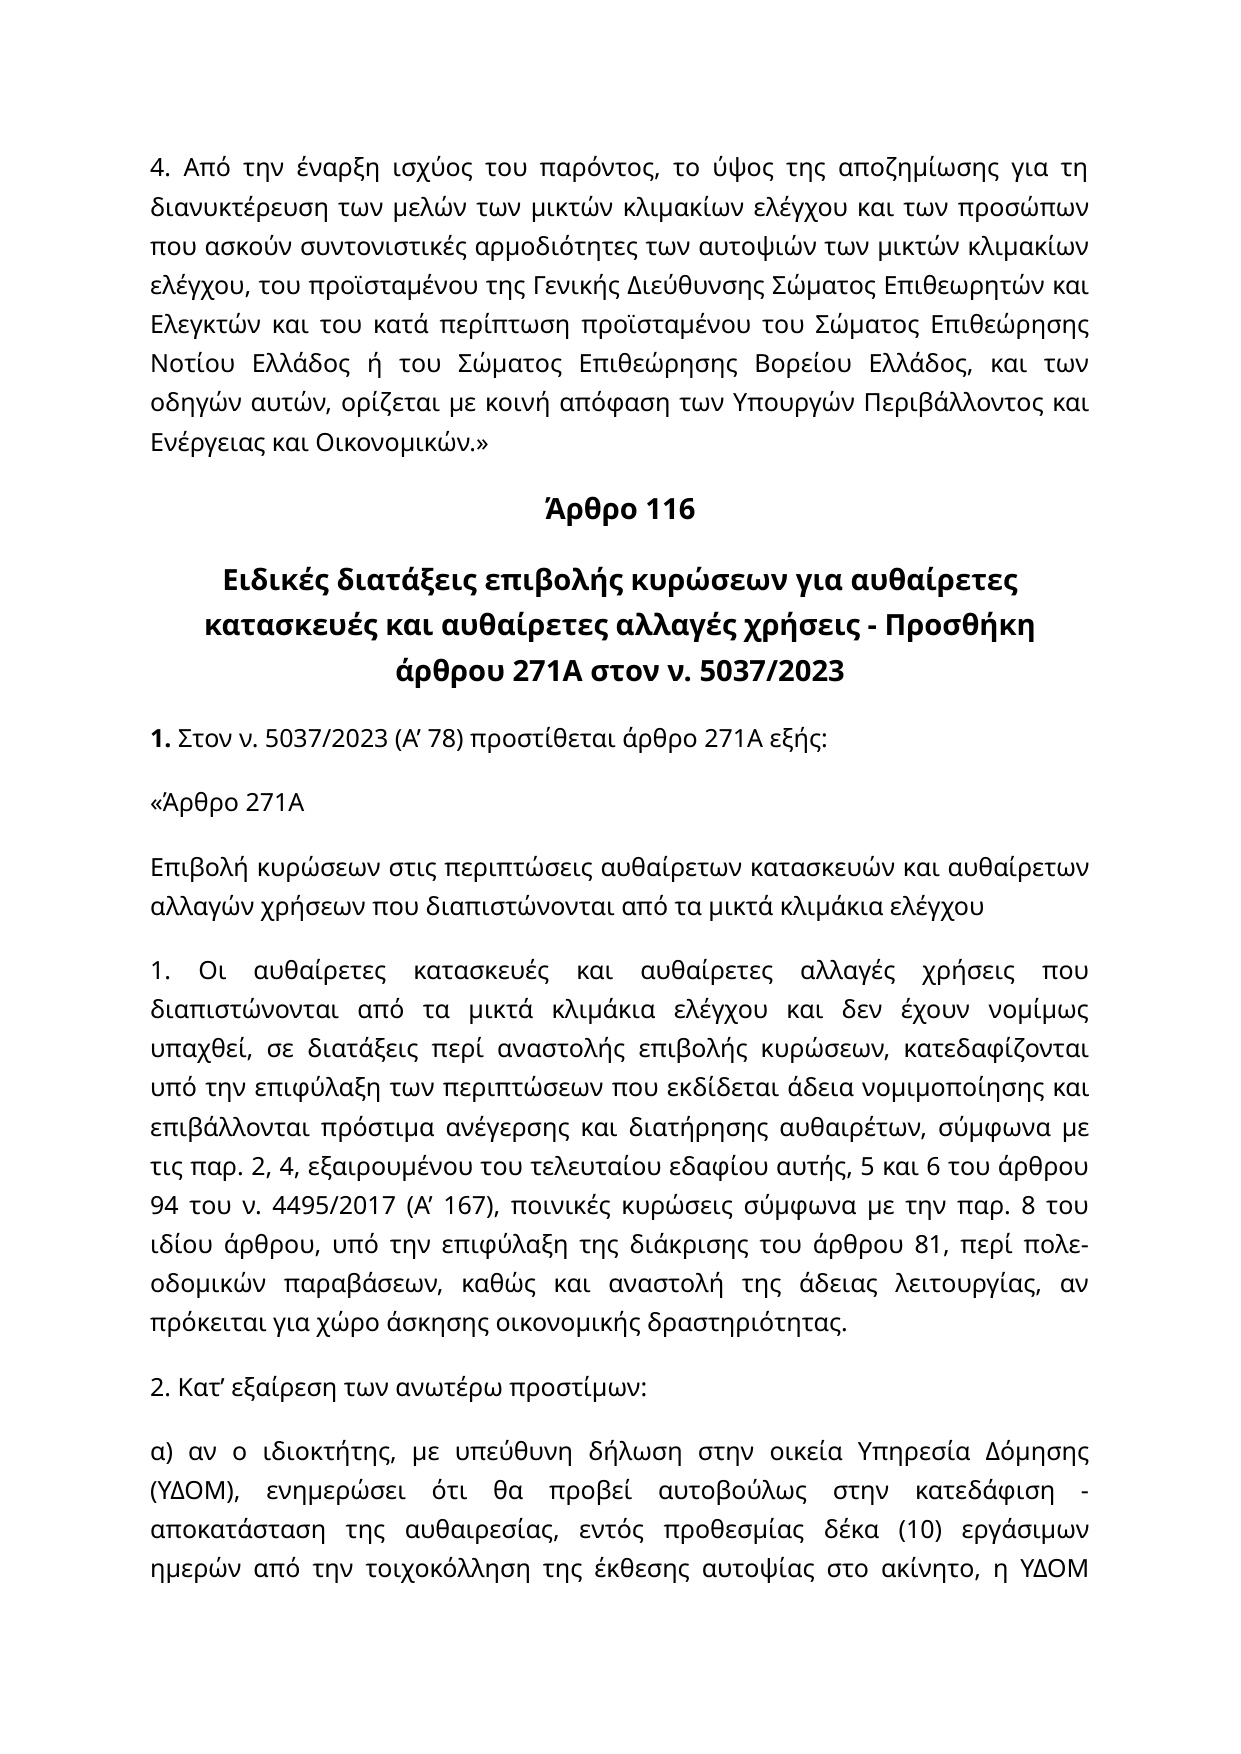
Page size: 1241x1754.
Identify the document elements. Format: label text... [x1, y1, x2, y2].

text «Άρθρο 271Α [150, 785, 1090, 819]
subtitle Ειδικές διατάξεις επιβολής κυρώσεων για αυθαίρετες κατασκευές και αυθαίρετες αλλαγές χρήσεις - Προσθήκη άρθρου 271Α στον ν. 5037/2023 [150, 559, 1090, 690]
text 2. Κατ’ εξαίρεση των ανωτέρω προστίμων: [150, 1369, 1090, 1403]
text 1. Στον ν. 5037/2023 (Α’ 78) προστίθεται άρθρο 271Α εξής: [150, 721, 1090, 755]
text Επιβολή κυρώσεων στις περιπτώσεις αυθαίρετων κατασκευών και αυθαίρετων αλλαγών χρήσεων που διαπιστώνονται από τα μικτά κλιμάκια ελέγχου [150, 849, 1090, 922]
text 1. Οι αυθαίρετες κατασκευές και αυθαίρετες αλλαγές χρήσεις που διαπιστώνονται από τα μικτά κλιμάκια ελέγχου και δεν έχουν νομίμως υπαχθεί, σε διατάξεις περί αναστολής επιβολής κυρώσεων, κατεδαφίζονται υπό την επιφύλαξη των περιπτώσεων που εκδίδεται άδεια νομιμοποίησης και επιβάλλονται πρόστιμα ανέγερσης και διατήρησης αυθαιρέτων, σύμφωνα με τις παρ. 2, 4, εξαιρουμένου του τελευταίου εδαφίου αυτής, 5 και 6 του άρθρου 94 του ν. 4495/2017 (Α’ 167), ποινικές κυρώσεις σύμφωνα με την παρ. 8 του ιδίου άρθρου, υπό την επιφύλαξη της διάκρισης του άρθρου 81, περί πολε- οδομικών παραβάσεων, καθώς και αναστολή της άδειας λειτουργίας, αν πρόκειται για χώρο άσκησης οικονομικής δραστηριότητας. [150, 952, 1090, 1339]
subtitle Άρθρο 116 [150, 488, 1090, 528]
text α) αν ο ιδιοκτήτης, με υπεύθυνη δήλωση στην οικεία Υπηρεσία Δόμησης (ΥΔΟΜ), ενημερώσει ότι θα προβεί αυτοβούλως στην κατεδάφιση - αποκατάσταση της αυθαιρεσίας, εντός προθεσμίας δέκα (10) εργάσιμων ημερών από την τοιχοκόλληση της έκθεσης αυτοψίας στο ακίνητο, η ΥΔΟΜ [150, 1433, 1090, 1585]
text 4. Από την έναρξη ισχύος του παρόντος, τo ύψος της αποζημίωσης για τη διανυκτέρευση των μελών των μικτών κλιμακίων ελέγχου και των προσώπων που ασκούν συντονιστικές αρμοδιότητες των αυτοψιών των μικτών κλιμακίων ελέγχου, του προϊσταμένου της Γενικής Διεύθυνσης Σώματος Επιθεωρητών και Ελεγκτών και του κατά περίπτωση προϊσταμένου του Σώματος Επιθεώρησης Νοτίου Ελλάδος ή του Σώματος Επιθεώρησης Βορείου Ελλάδος, και των οδηγών αυτών, ορίζεται με κοινή απόφαση των Υπουργών Περιβάλλοντος και Ενέργειας και Οικονομικών.» [150, 150, 1090, 458]
